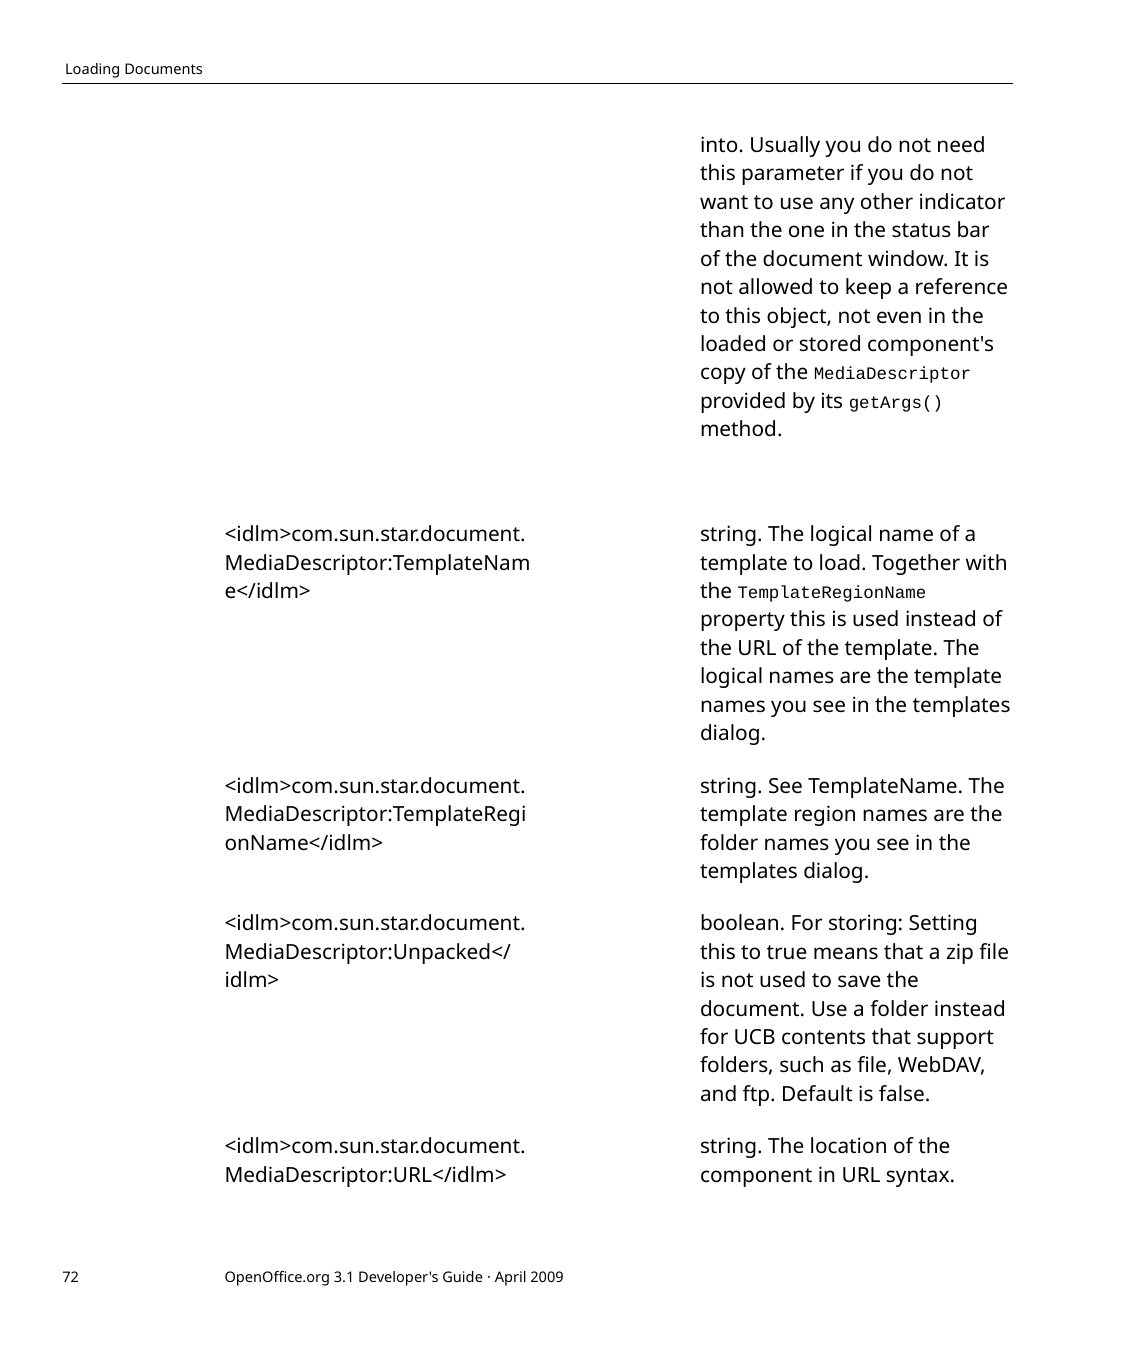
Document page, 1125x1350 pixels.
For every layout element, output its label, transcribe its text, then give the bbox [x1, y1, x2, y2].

table_cell string. The location of the component in URL syntax. [537, 1120, 1013, 1200]
table_cell string. The logical name of a template to load. Together with the TemplateRegionName property this is used instead of the URL of the template. The logical names are the template names you see in the templates dialog. [537, 507, 1013, 759]
table_cell <idlm>com.sun.star.document.MediaDescriptor:TemplateName</idlm> [62, 507, 537, 759]
table_cell <idlm>com.sun.star.document.MediaDescriptor:URL</idlm> [62, 1120, 537, 1200]
table_cell string. See TemplateName. The template region names are the folder names you see in the templates dialog. [537, 759, 1013, 896]
table_cell <idlm>com.sun.star.document.MediaDescriptor:Unpacked</idlm> [62, 896, 537, 1119]
table_cell into. Usually you do not need this parameter if you do not want to use any other indicator than the one in the status bar of the document window. It is not allowed to keep a reference to this object, not even in the loaded or stored component's copy of the MediaDescriptor provided by its getArgs() method. [537, 118, 1013, 507]
table_cell boolean. For storing: Setting this to true means that a zip file is not used to save the document. Use a folder instead for UCB contents that support folders, such as file, WebDAV, and ftp. Default is false. [537, 896, 1013, 1119]
table_cell <idlm>com.sun.star.document.MediaDescriptor:TemplateRegionName</idlm> [62, 759, 537, 896]
table_cell [62, 118, 537, 507]
